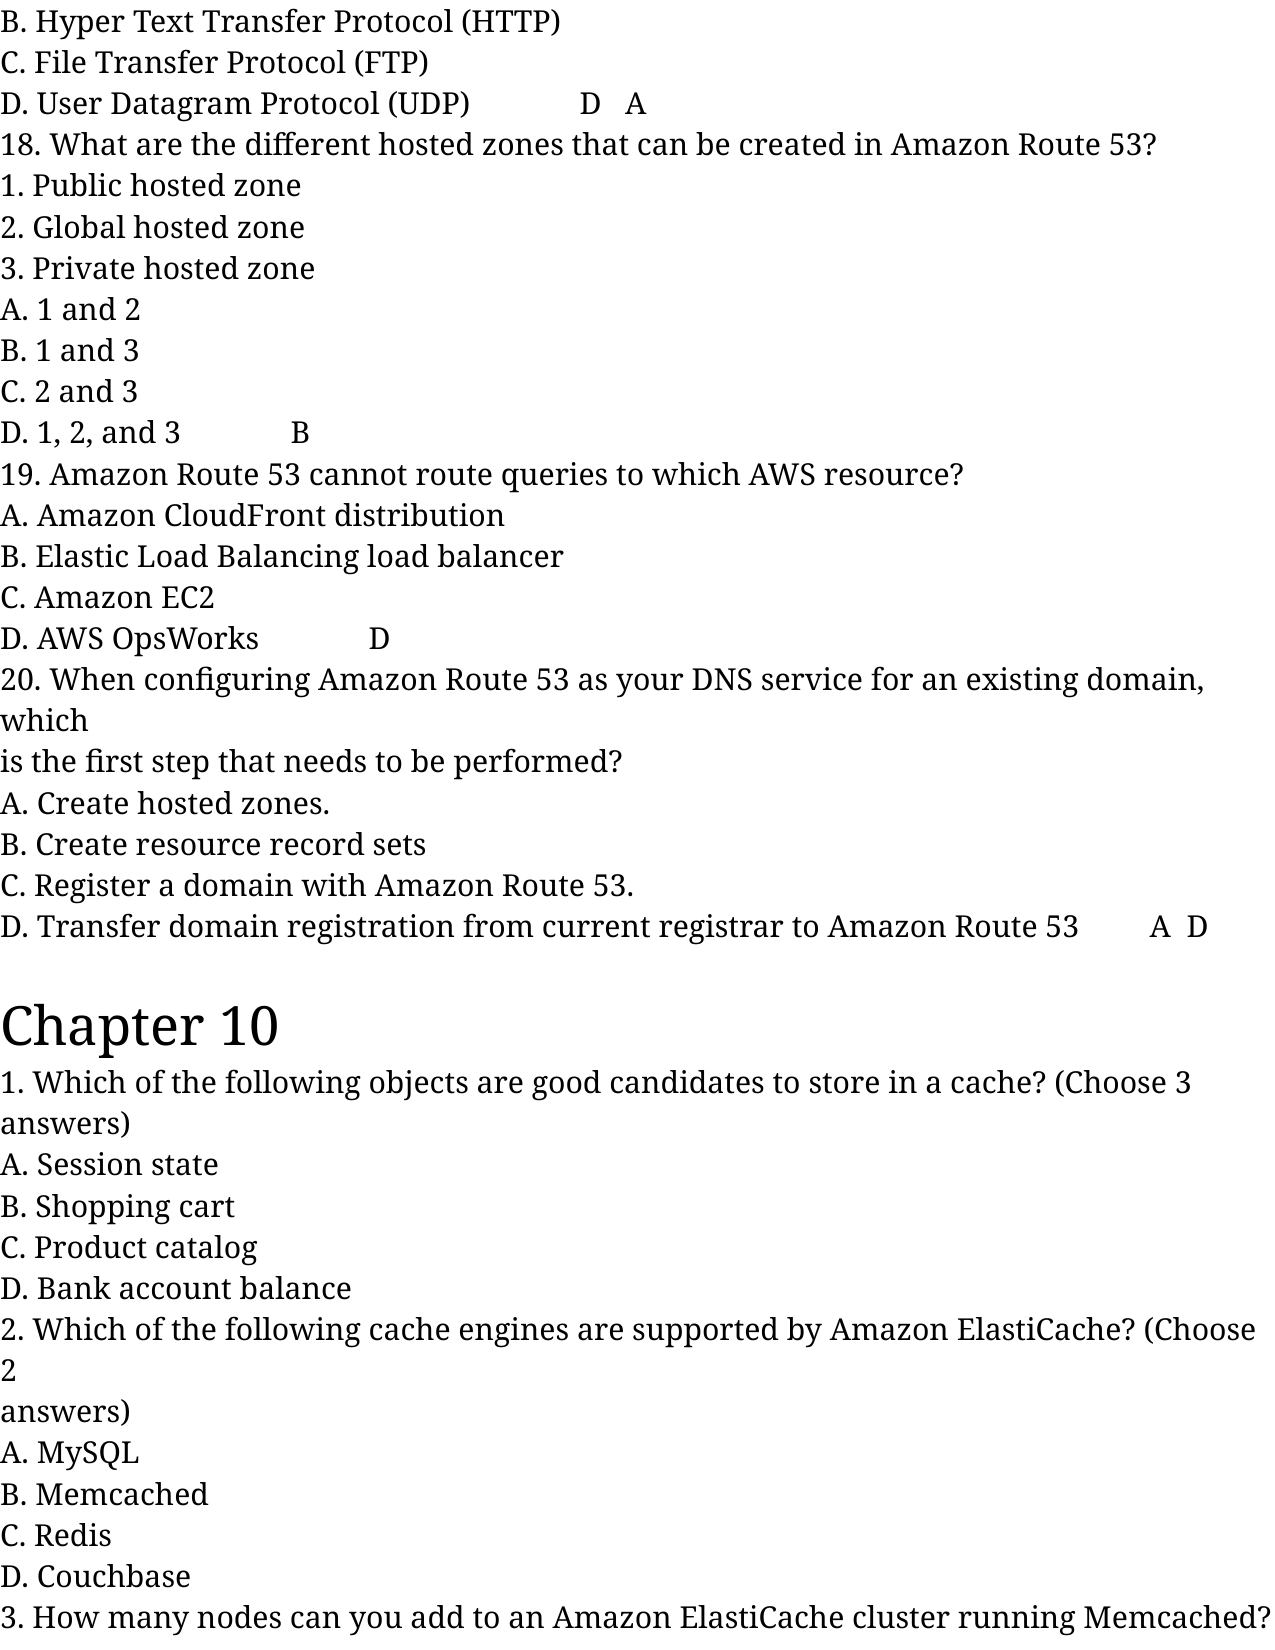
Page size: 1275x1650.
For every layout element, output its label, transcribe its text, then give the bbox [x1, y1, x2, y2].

text answers) [0, 1390, 1275, 1432]
text B. Hyper Text Transfer Protocol (HTTP) [0, 0, 1275, 41]
text C. File Transfer Protocol (FTP) [0, 41, 1275, 82]
text C. Product catalog [0, 1226, 1275, 1267]
text C. Redis [0, 1514, 1275, 1555]
text 2. Global hosted zone [0, 206, 1275, 247]
text C. 2 and 3 [0, 370, 1275, 411]
text D. 1, 2, and 3 B [0, 411, 1275, 453]
text C. Register a domain with Amazon Route 53. [0, 864, 1275, 905]
text is the first step that needs to be performed? [0, 741, 1275, 782]
text 1. Which of the following objects are good candidates to store in a cache? (Choose 3 [0, 1061, 1275, 1102]
text D. Bank account balance [0, 1267, 1275, 1308]
text A. Amazon CloudFront distribution [0, 494, 1275, 535]
text Chapter 10 [0, 987, 1275, 1061]
text A. Create hosted zones. [0, 782, 1275, 823]
text answers) [0, 1102, 1275, 1143]
text D. AWS OpsWorks D [0, 617, 1275, 658]
text D. User Datagram Protocol (UDP) D A [0, 82, 1275, 123]
text A. MySQL [0, 1432, 1275, 1473]
text 20. When configuring Amazon Route 53 as your DNS service for an existing domain, which [0, 658, 1275, 741]
text B. Elastic Load Balancing load balancer [0, 535, 1275, 576]
text 18. What are the different hosted zones that can be created in Amazon Route 53? [0, 123, 1275, 164]
text 2. Which of the following cache engines are supported by Amazon ElastiCache? (Choose 2 [0, 1308, 1275, 1390]
text D. Transfer domain registration from current registrar to Amazon Route 53 A D [0, 905, 1275, 946]
text C. Amazon EC2 [0, 576, 1275, 617]
text A. 1 and 2 [0, 288, 1275, 329]
text D. Couchbase [0, 1555, 1275, 1596]
text B. Create resource record sets [0, 823, 1275, 864]
text 1. Public hosted zone [0, 164, 1275, 206]
text B. Memcached [0, 1473, 1275, 1514]
text B. Shopping cart [0, 1185, 1275, 1226]
text 19. Amazon Route 53 cannot route queries to which AWS resource? [0, 453, 1275, 494]
text 3. Private hosted zone [0, 247, 1275, 288]
text 3. How many nodes can you add to an Amazon ElastiCache cluster running Memcached? [0, 1596, 1275, 1637]
text B. 1 and 3 [0, 329, 1275, 370]
text A. Session state [0, 1143, 1275, 1185]
